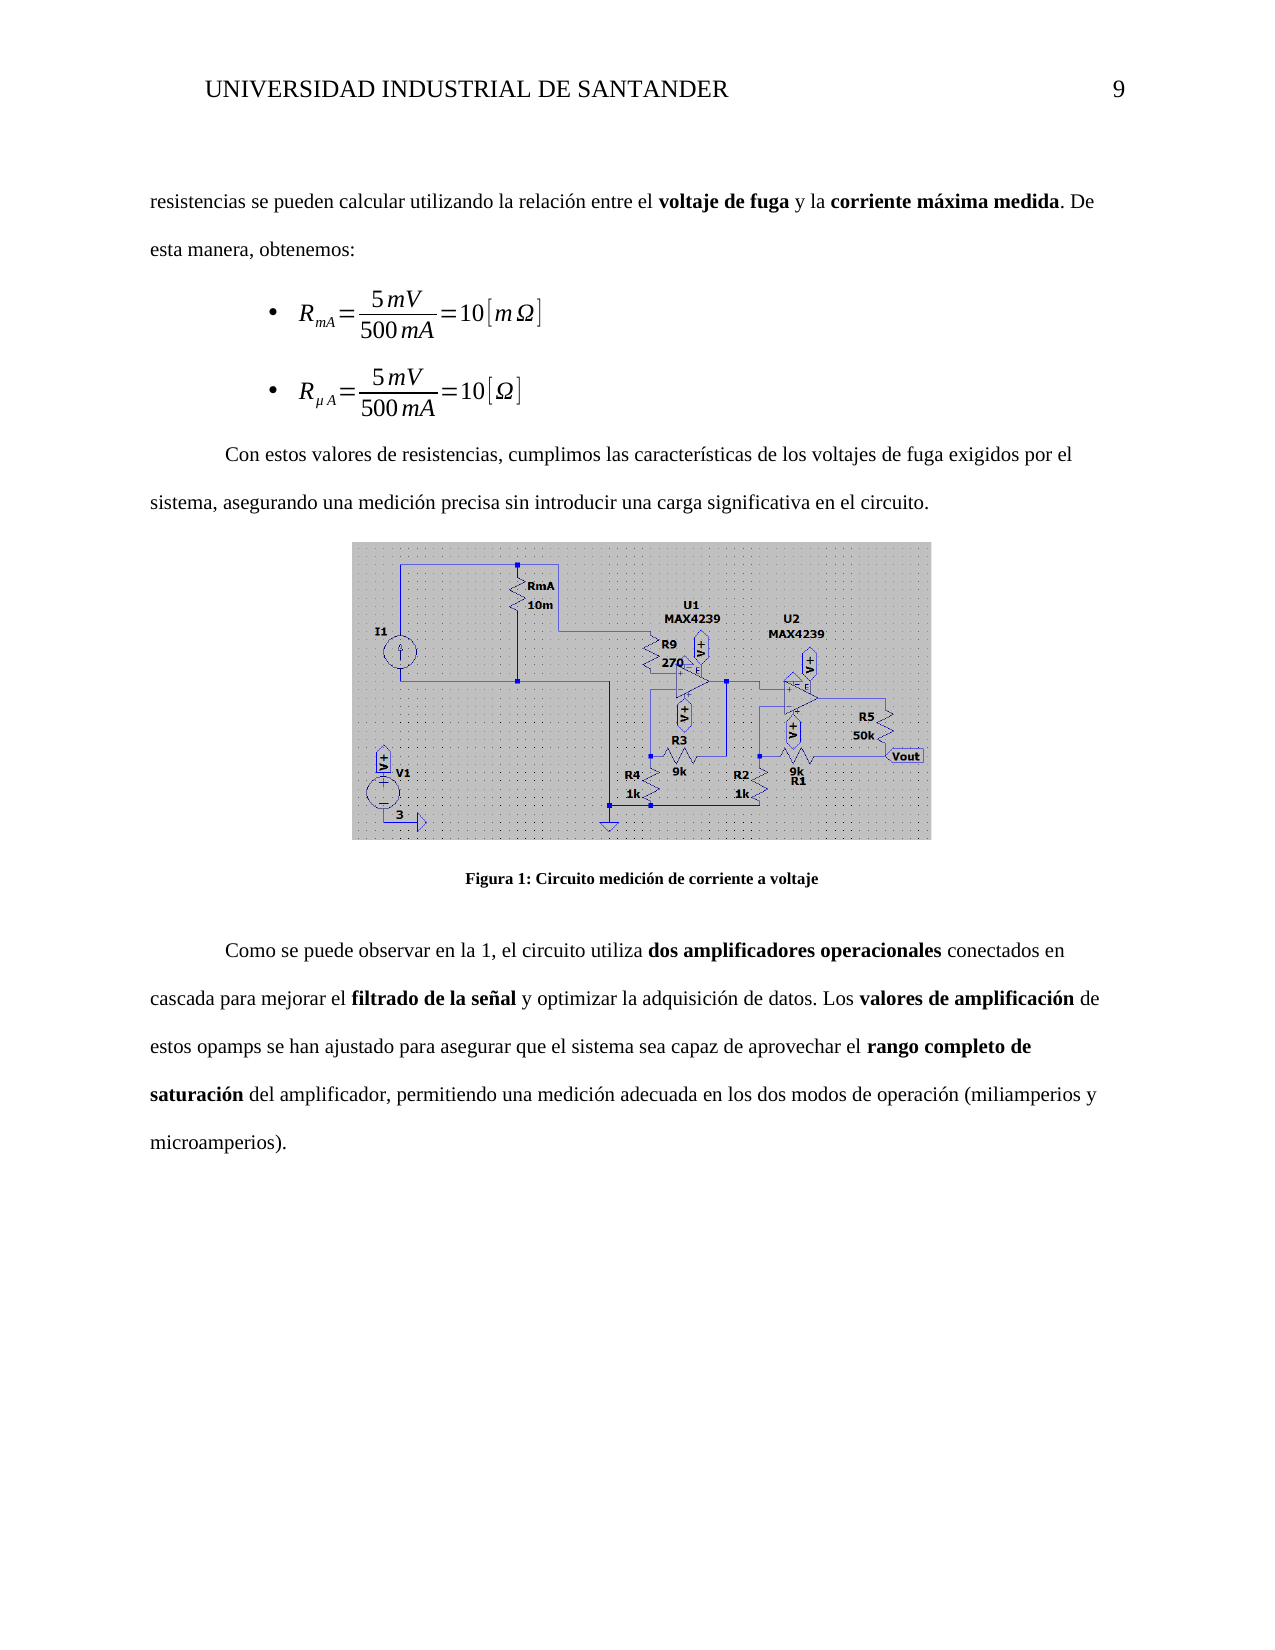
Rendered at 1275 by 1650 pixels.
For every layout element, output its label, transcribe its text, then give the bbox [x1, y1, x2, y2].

text Figura 1: Circuito medición de corriente a voltaje [174, 868, 1109, 888]
text resistencias se pueden calcular utilizando la relación entre el voltaje de fuga y la corriente máxima medida. De esta manera, obtenemos: [150, 189, 1125, 261]
text Con estos valores de resistencias, cumplimos las características de los voltajes de fuga exigidos por el sistema, asegurando una medición precisa sin introducir una carga significativa en el circuito. [150, 441, 1125, 514]
text Como se puede observar en la Figura 1, el circuito utiliza dos amplificadores operacionales conectados en cascada para mejorar el filtrado de la señal y optimizar la adquisición de datos. Los valores de amplificación de estos opamps se han ajustado para asegurar que el sistema sea capaz de aprovechar el rango completo de saturación del amplificador, permitiendo una medición adecuada en los dos modos de operación (miliamperios y microamperios). [150, 866, 1125, 1154]
picture [352, 542, 932, 840]
